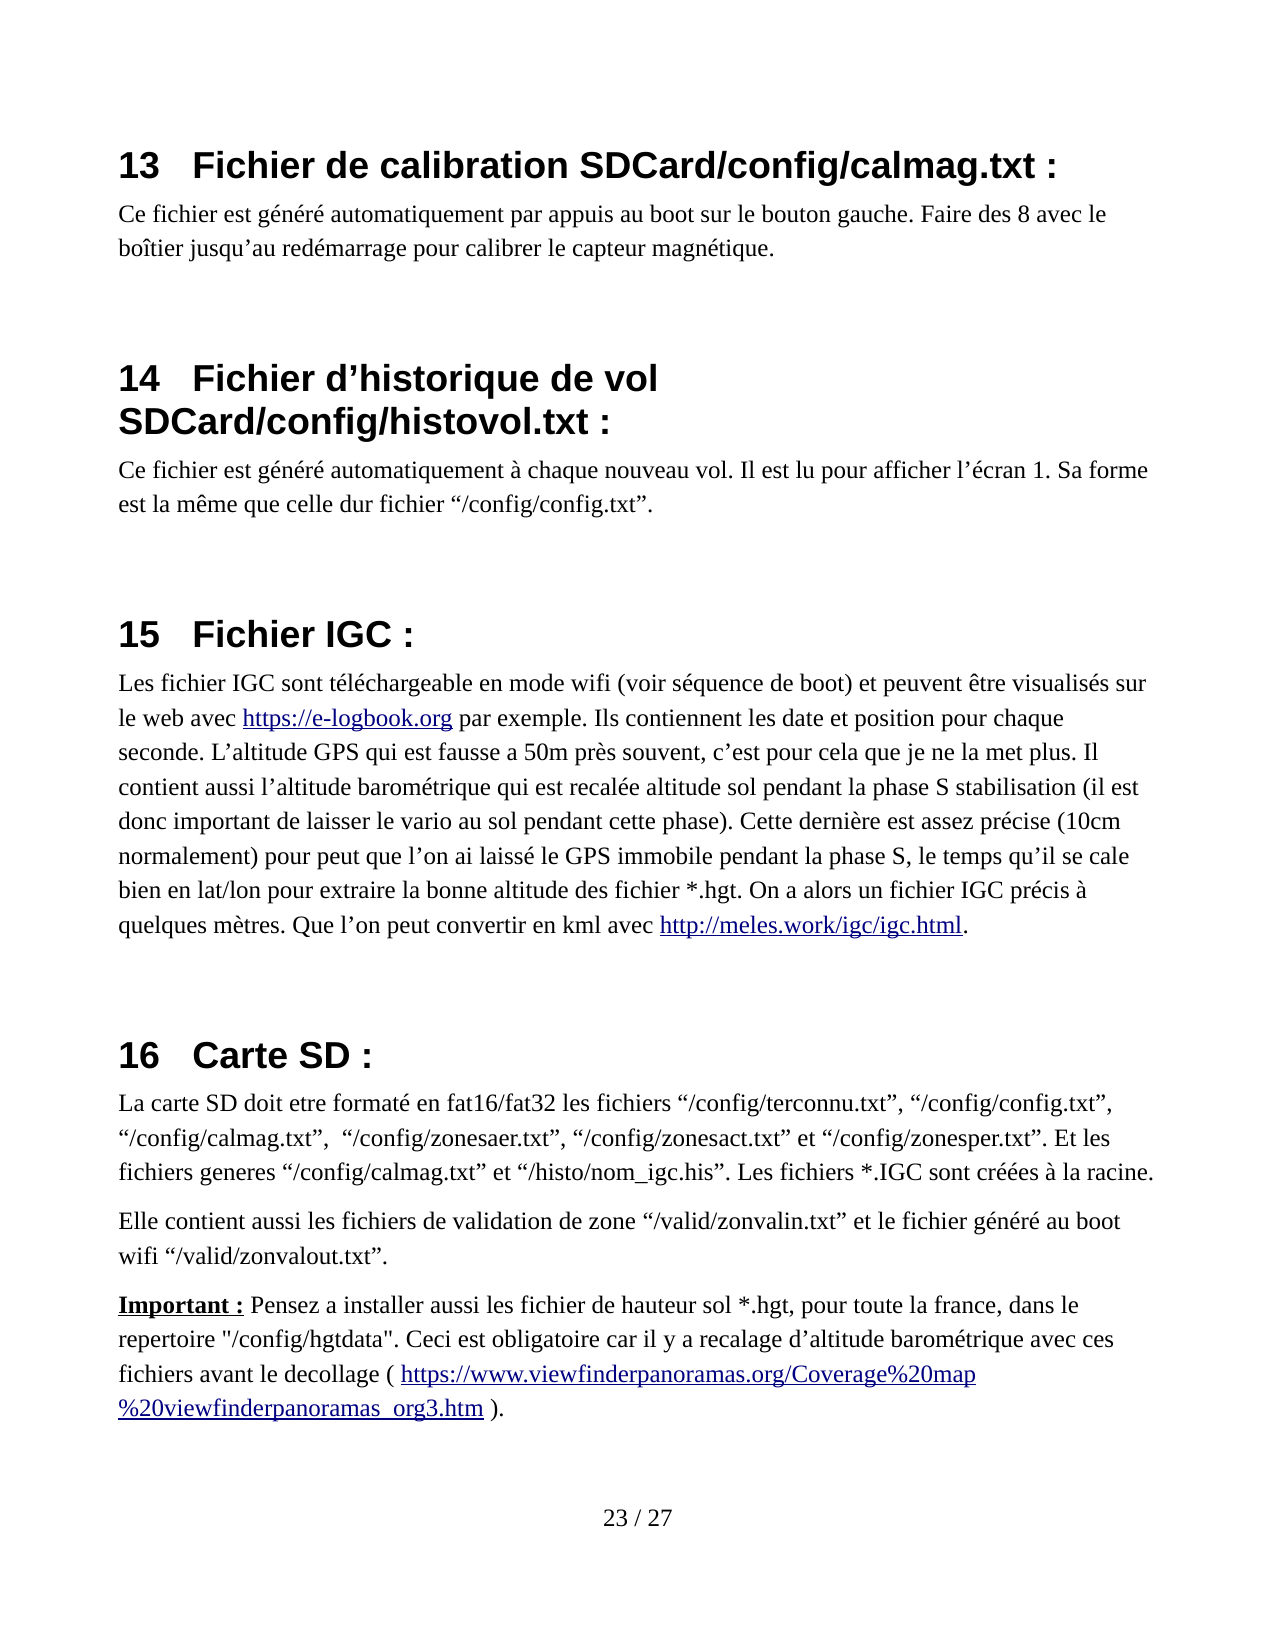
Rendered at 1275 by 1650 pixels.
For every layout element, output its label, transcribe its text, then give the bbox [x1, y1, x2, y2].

subtitle Fichier d’historique de vol SDCard/config/histovol.txt : [118, 356, 1157, 443]
subtitle Fichier de calibration SDCard/config/calmag.txt : [118, 143, 1157, 186]
text La carte SD doit etre formaté en fat16/fat32 les fichiers “/config/terconnu.txt”, “/config/config.txt”, “/config/calmag.txt”, “/config/zonesaer.txt”, “/config/zonesact.txt” et “/config/zonesper.txt”. Et les fichiers generes “/config/calmag.txt” et “/histo/nom_igc.his”. Les fichiers *.IGC sont créées à la racine. [118, 1088, 1157, 1186]
text Les fichier IGC sont téléchargeable en mode wifi (voir séquence de boot) et peuvent être visualisés sur le web avec https://e-logbook.org par exemple. Ils contiennent les date et position pour chaque seconde. L’altitude GPS qui est fausse a 50m près souvent, c’est pour cela que je ne la met plus. Il contient aussi l’altitude barométrique qui est recalée altitude sol pendant la phase S stabilisation (il est donc important de laisser le vario au sol pendant cette phase). Cette dernière est assez précise (10cm normalement) pour peut que l’on ai laissé le GPS immobile pendant la phase S, le temps qu’il se cale bien en lat/lon pour extraire la bonne altitude des fichier *.hgt. On a alors un fichier IGC précis à quelques mètres. Que l’on peut convertir en kml avec http://meles.work/igc/igc.html. [118, 668, 1157, 938]
text Ce fichier est généré automatiquement à chaque nouveau vol. Il est lu pour afficher l’écran 1. Sa forme est la même que celle dur fichier “/config/config.txt”. [118, 455, 1157, 518]
subtitle Fichier IGC : [118, 613, 1157, 656]
text Ce fichier est généré automatiquement par appuis au boot sur le bouton gauche. Faire des 8 avec le boîtier jusqu’au redémarrage pour calibrer le capteur magnétique. [118, 199, 1157, 262]
subtitle Carte SD : [118, 1033, 1157, 1076]
text Elle contient aussi les fichiers de validation de zone “/valid/zonvalin.txt” et le fichier généré au boot wifi “/valid/zonvalout.txt”. [118, 1206, 1157, 1270]
text Important : Pensez a installer aussi les fichier de hauteur sol *.hgt, pour toute la france, dans le repertoire "/config/hgtdata". Ceci est obligatoire car il y a recalage d’altitude barométrique avec ces fichiers avant le decollage ( https://www.viewfinderpanoramas.org/Coverage%20map%20viewfinderpanoramas_org3.htm ). [118, 1290, 1157, 1422]
